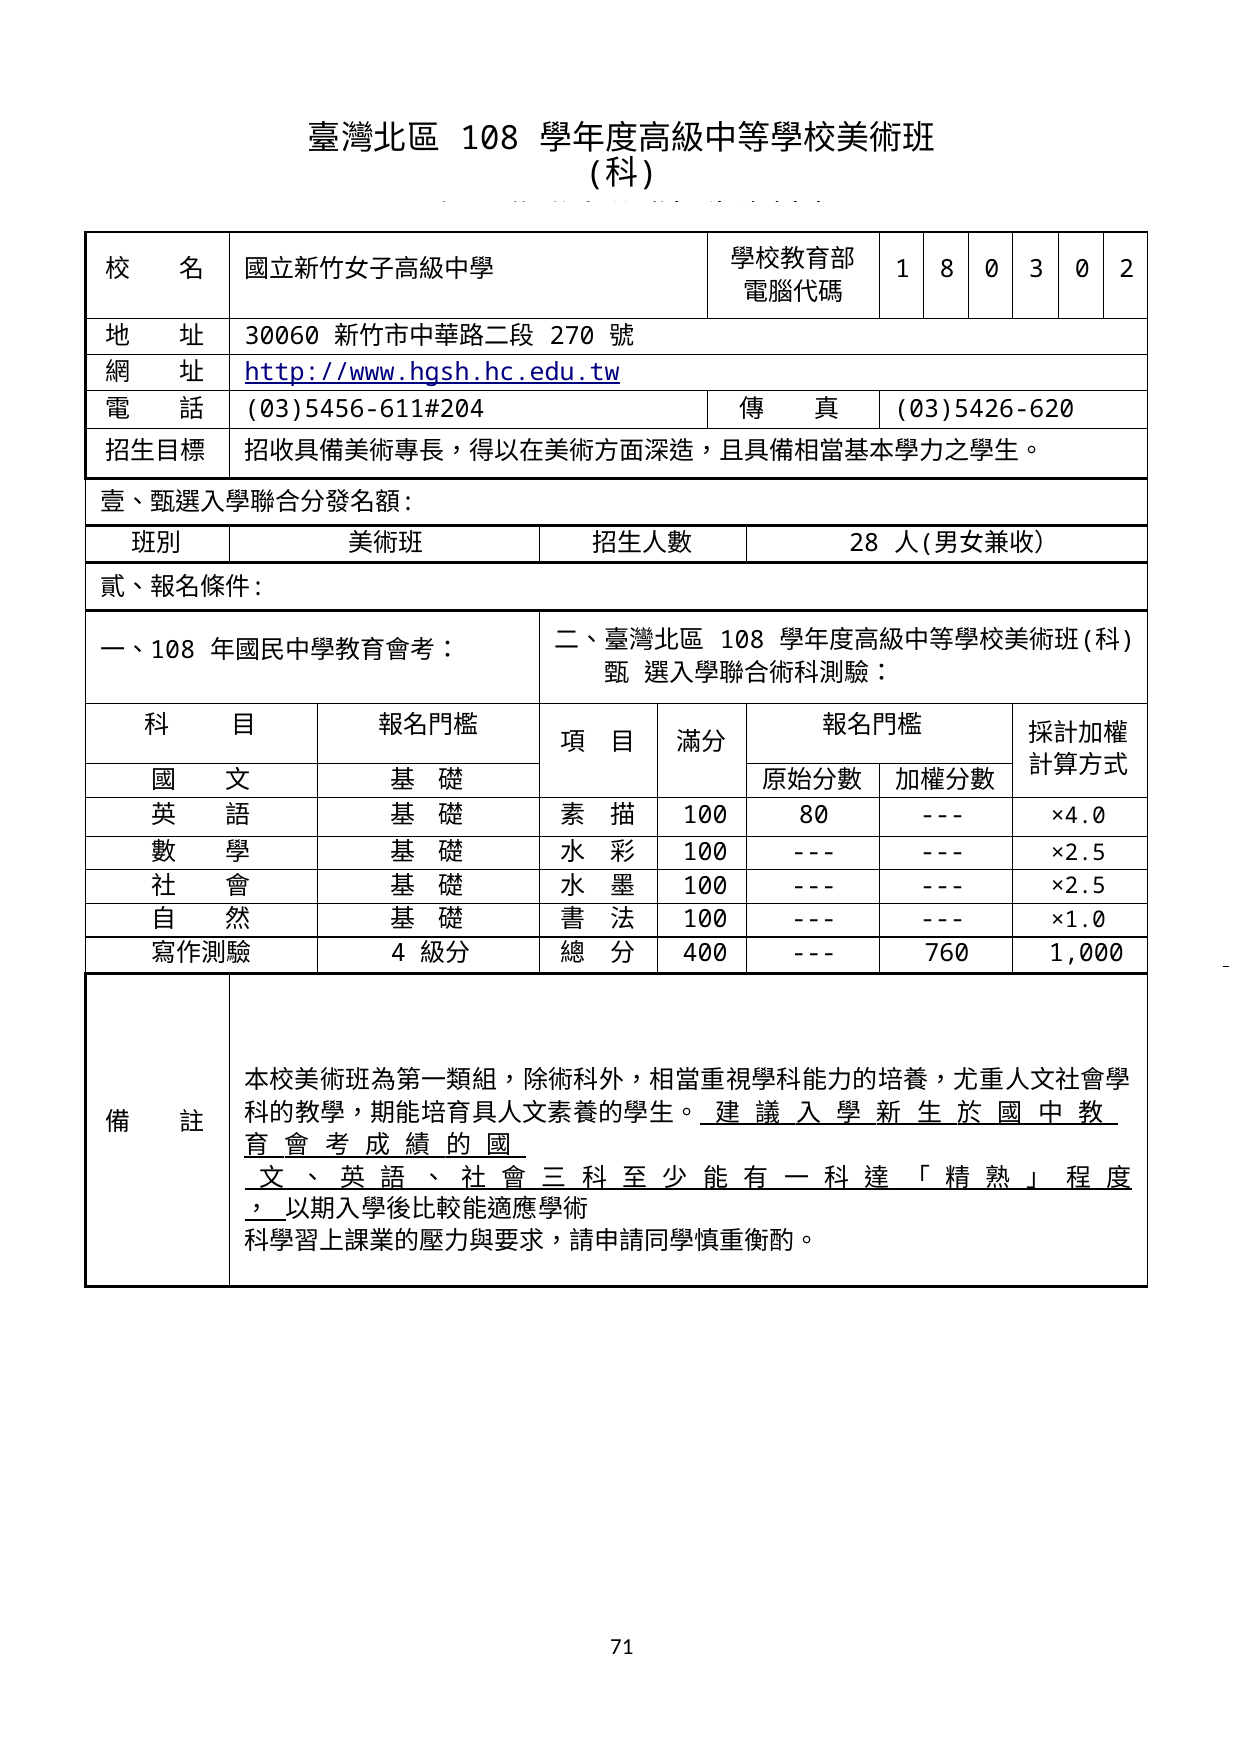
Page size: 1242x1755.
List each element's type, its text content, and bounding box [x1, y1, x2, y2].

table_cell 400 [658, 938, 746, 972]
table_header 國立新竹女子高級中學 [230, 233, 707, 318]
table_cell 加權分數 [880, 764, 1012, 797]
table_cell --- [880, 837, 1012, 869]
table_cell 地 址 [87, 319, 229, 354]
table_header 校 名 [87, 233, 229, 318]
table_cell 一、108 年國民中學教育會考： [86, 612, 539, 703]
table_cell 素 描 [540, 798, 657, 836]
table_cell --- [747, 837, 879, 869]
table_cell --- [747, 870, 879, 903]
table_cell 寫作測驗 [86, 938, 317, 972]
table_header 3 [1013, 233, 1058, 318]
table_cell 1,000 [1013, 938, 1147, 972]
table_cell 滿分 [658, 704, 746, 797]
table_cell 本校美術班為第一類組，除術科外，相當重視學科能力的培養，尤重人文社會學 科的教學，期能培育具人文素養的學生。 建 議 入 學 新 生 於 國 中 教 育 會 考 成 績 的 國 文 、 英 語 、 社 會 三 科 至 少 能 有 一 科 達 「 精 熟 」 程 度 ， 以期入學後比較能適應學術 科學習上課業的壓力與要求，請申請同學慎重衡酌。 [230, 975, 1147, 1285]
table_cell 英 語 [86, 798, 317, 836]
table_cell 總 分 [540, 938, 657, 972]
table_cell 項 目 [540, 704, 657, 797]
table_cell 100 [658, 798, 746, 836]
table_cell 書 法 [540, 904, 657, 936]
table_cell --- [880, 798, 1012, 836]
table_cell 備 註 [87, 975, 229, 1285]
table_cell 壹、甄選入學聯合分發名額: [86, 480, 1147, 524]
table_cell --- [747, 938, 879, 972]
table_cell 100 [658, 870, 746, 903]
table_cell 760 [880, 938, 1012, 972]
table_cell ×1.0 [1013, 904, 1147, 936]
table_cell 網 址 [87, 355, 229, 390]
table_cell --- [747, 904, 879, 936]
table_cell (03)5426-620 [880, 391, 1147, 428]
table_cell ×2.5 [1013, 837, 1147, 869]
table_header 0 [969, 233, 1012, 318]
table_cell ×2.5 [1013, 870, 1147, 903]
table_cell 美術班 [230, 527, 539, 561]
table_cell 社 會 [86, 870, 317, 903]
table_cell 100 [658, 837, 746, 869]
table_header 1 [880, 233, 923, 318]
table_cell 原始分數 [747, 764, 879, 797]
table_header 8 [924, 233, 968, 318]
table_header 2 [1104, 233, 1147, 318]
table_cell 電 話 [87, 391, 229, 428]
table_cell 4 級分 [318, 938, 539, 972]
table_cell 報名門檻 [747, 704, 1012, 763]
table_cell 基 礎 [318, 764, 539, 797]
table_header 0 [1059, 233, 1103, 318]
table_cell 傳 真 [708, 391, 879, 428]
table_cell 基 礎 [318, 837, 539, 869]
table_cell 招收具備美術專長，得以在美術方面深造，且具備相當基本學力之學生。 [230, 429, 1147, 477]
table_cell 招生人數 [540, 527, 746, 561]
table_cell 30060 新竹市中華路二段 270 號 [230, 319, 1147, 354]
table_cell (03)5456-611#204 [230, 391, 707, 428]
table_cell 100 [658, 904, 746, 936]
table_cell 水 墨 [540, 870, 657, 903]
table_cell --- [880, 870, 1012, 903]
table_cell 基 礎 [318, 798, 539, 836]
table_cell 自 然 [86, 904, 317, 936]
table_cell 採計加權 計算方式 [1013, 704, 1147, 797]
table_cell --- [880, 904, 1012, 936]
table_cell 28 人(男女兼收） [747, 527, 1147, 561]
table_cell 國 文 [86, 764, 317, 797]
table_cell http://www.hgsh.hc.edu.tw [230, 355, 1147, 390]
table_cell 貳、報名條件: [86, 564, 1147, 609]
table_cell 數 學 [86, 837, 317, 869]
table_cell 二、臺灣北區 108 學年度高級中等學校美術班(科)甄 選入學聯合術科測驗： [540, 612, 1147, 703]
table_cell 科 目 [86, 704, 317, 763]
table_cell 80 [747, 798, 879, 836]
table_cell 報名門檻 [318, 704, 539, 763]
table_cell 班別 [86, 527, 229, 561]
table_header 學校教育部 電腦代碼 [708, 233, 879, 318]
table_cell 水 彩 [540, 837, 657, 869]
table_cell 招生目標 [87, 429, 229, 477]
table_cell 基 礎 [318, 904, 539, 936]
table_cell ×4.0 [1013, 798, 1147, 836]
table_cell 基 礎 [318, 870, 539, 903]
